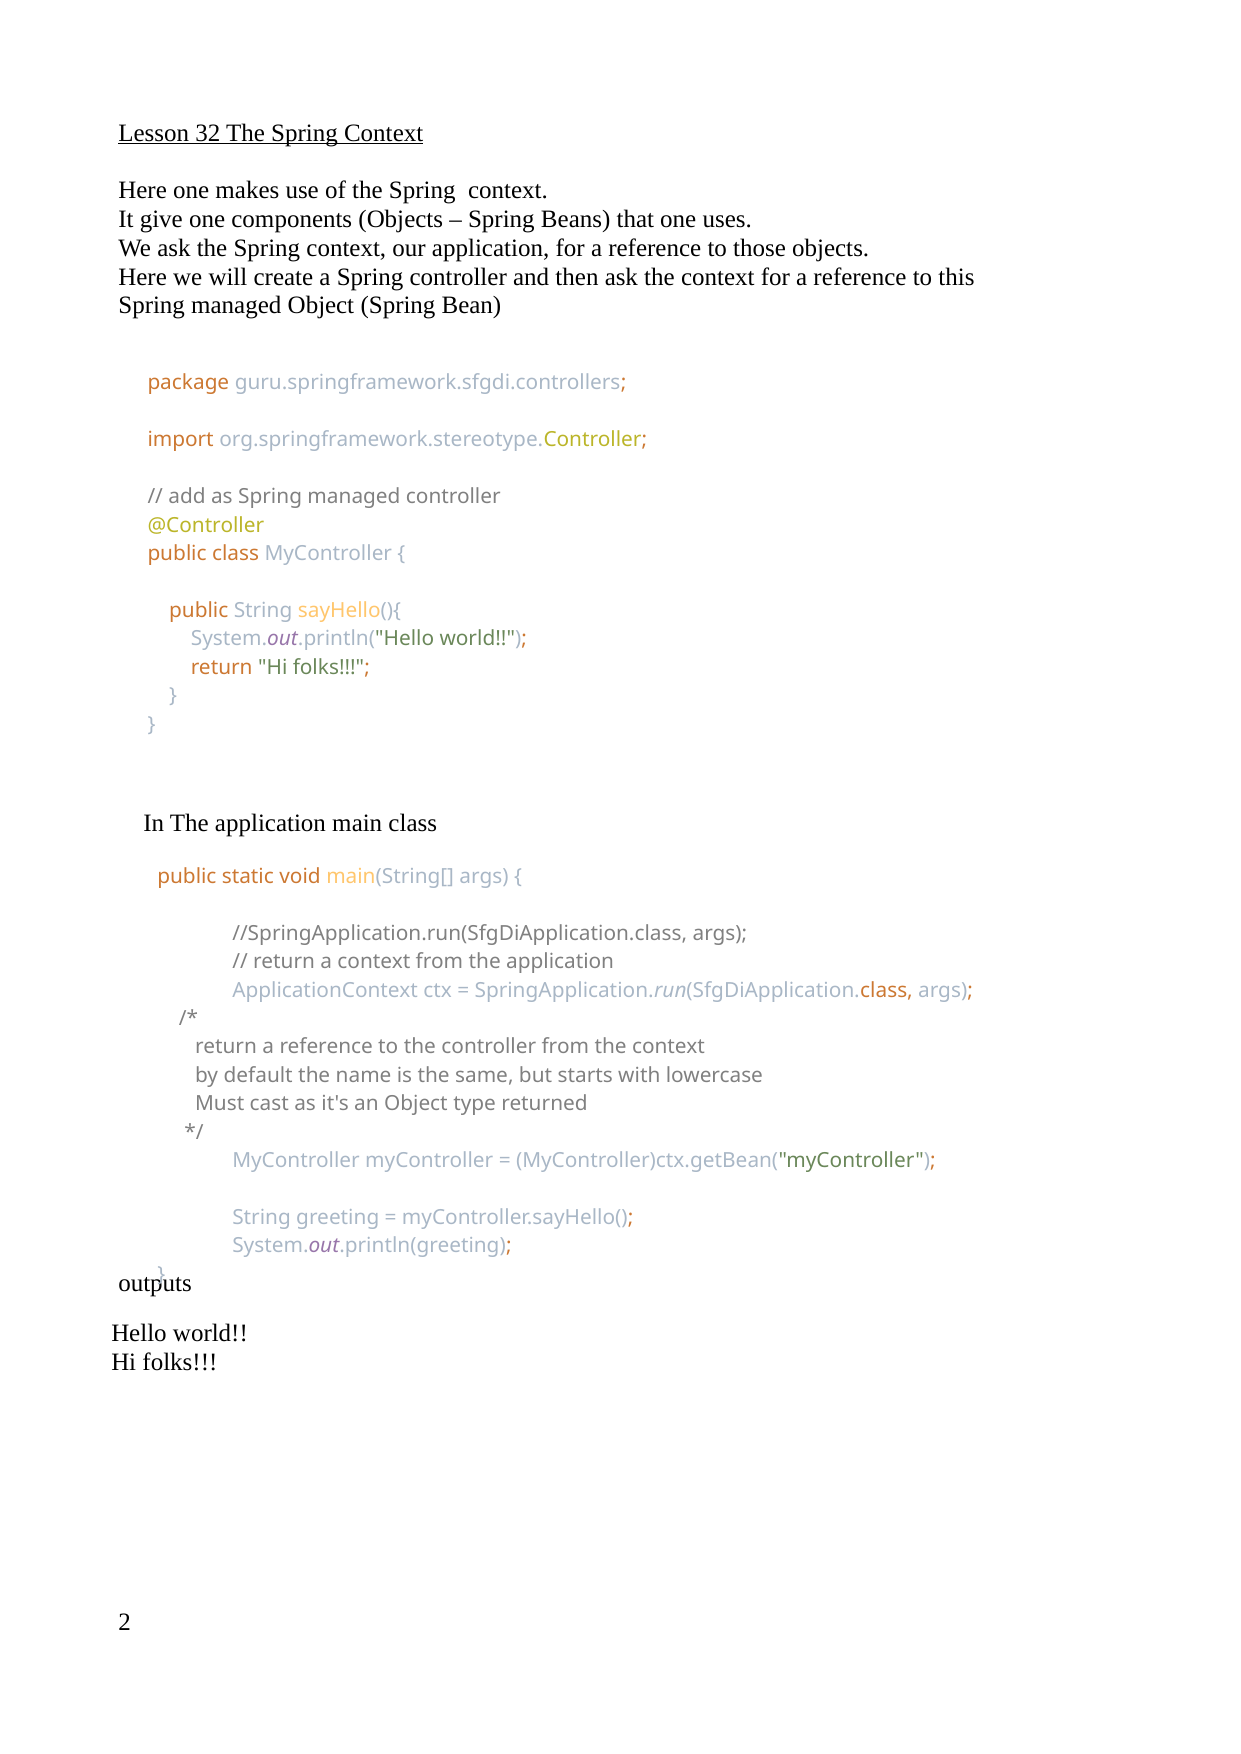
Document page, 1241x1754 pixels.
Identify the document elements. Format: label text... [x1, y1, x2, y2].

text It give one components (Objects – Spring Beans) that one uses. [118, 204, 1122, 233]
text In The application main class [118, 808, 1122, 837]
text Spring managed Object (Spring Bean) [118, 291, 1122, 319]
text outputs [118, 1268, 1122, 1297]
text Here we will create a Spring controller and then ask the context for a reference to this [118, 262, 1122, 291]
text Lesson 32 The Spring Context [118, 118, 1122, 147]
text Here one makes use of the Spring context. [118, 176, 1122, 204]
text We ask the Spring context, our application, for a reference to those objects. [118, 233, 1122, 262]
